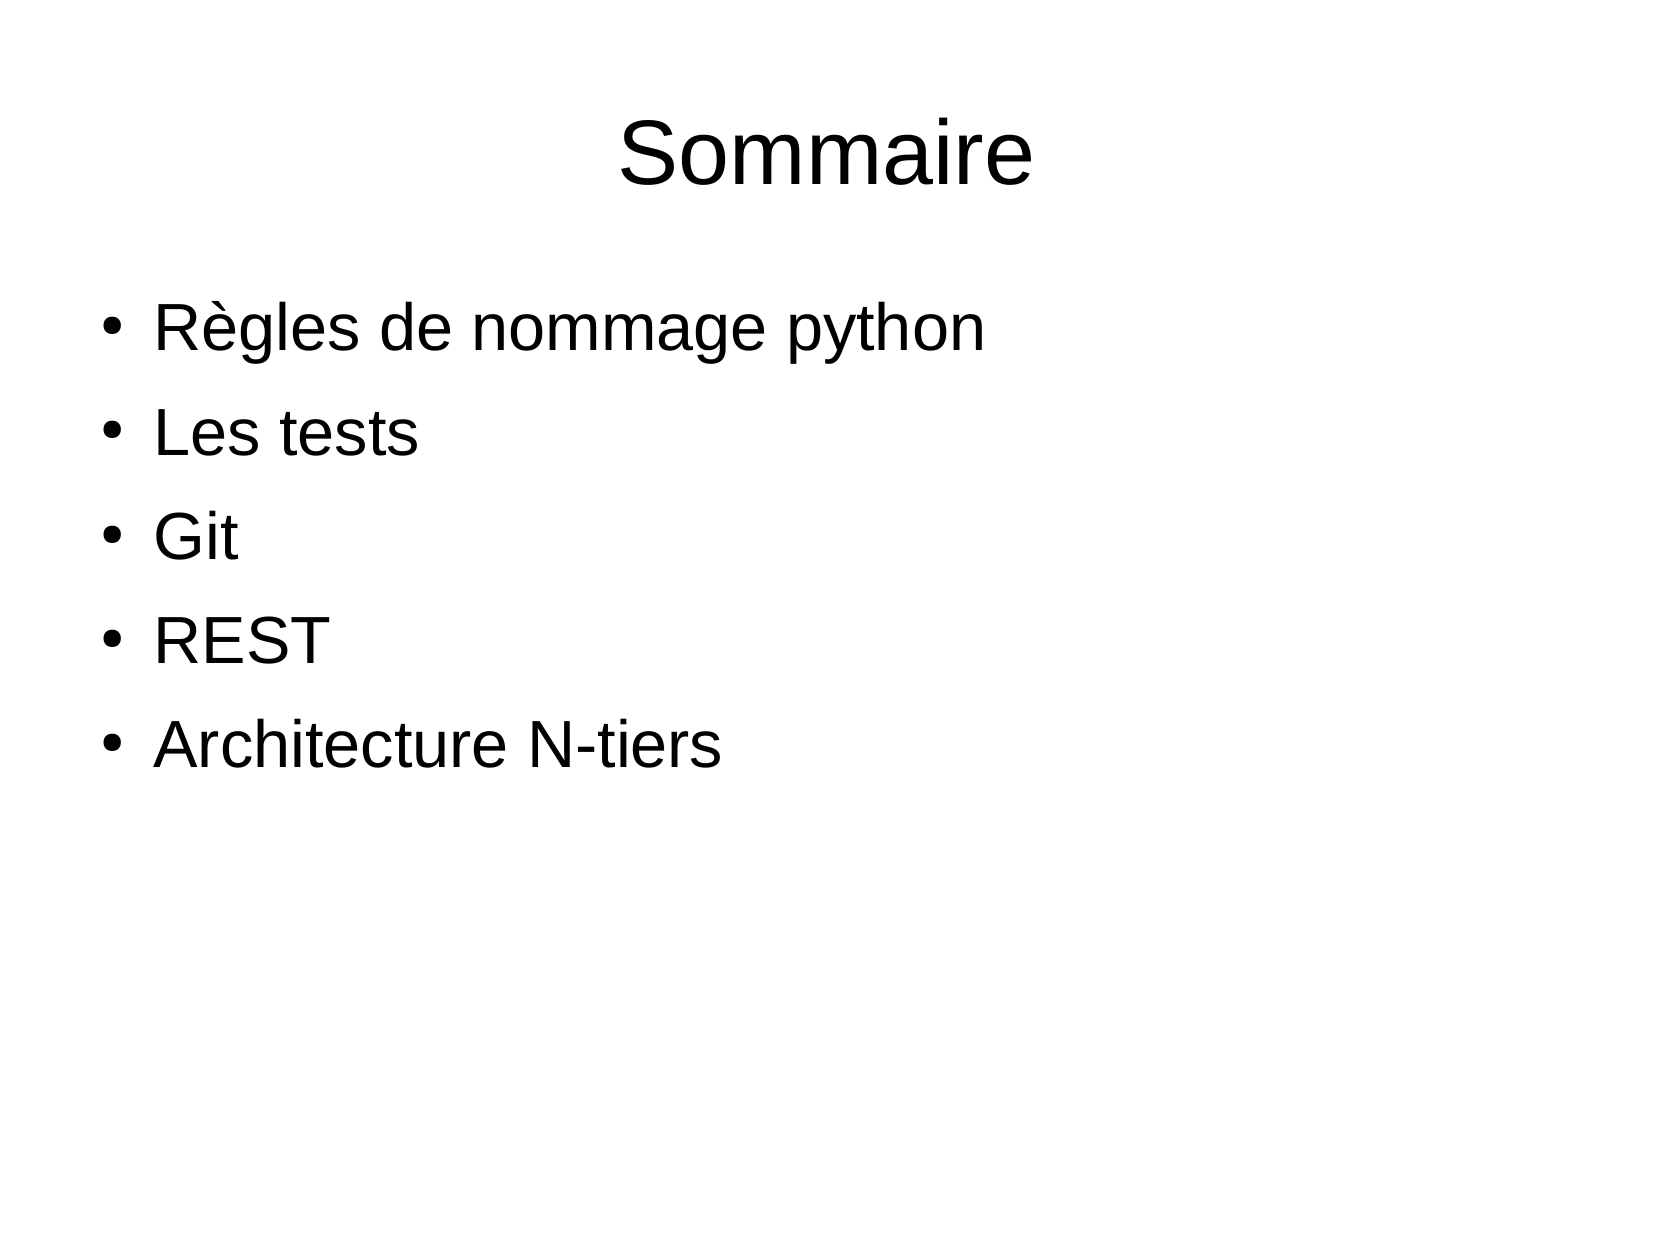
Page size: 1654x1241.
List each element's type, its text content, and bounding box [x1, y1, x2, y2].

list Règles de nommage python Les tests Git REST Architecture N-tiers [82, 290, 1571, 1010]
title Sommaire [82, 49, 1571, 257]
